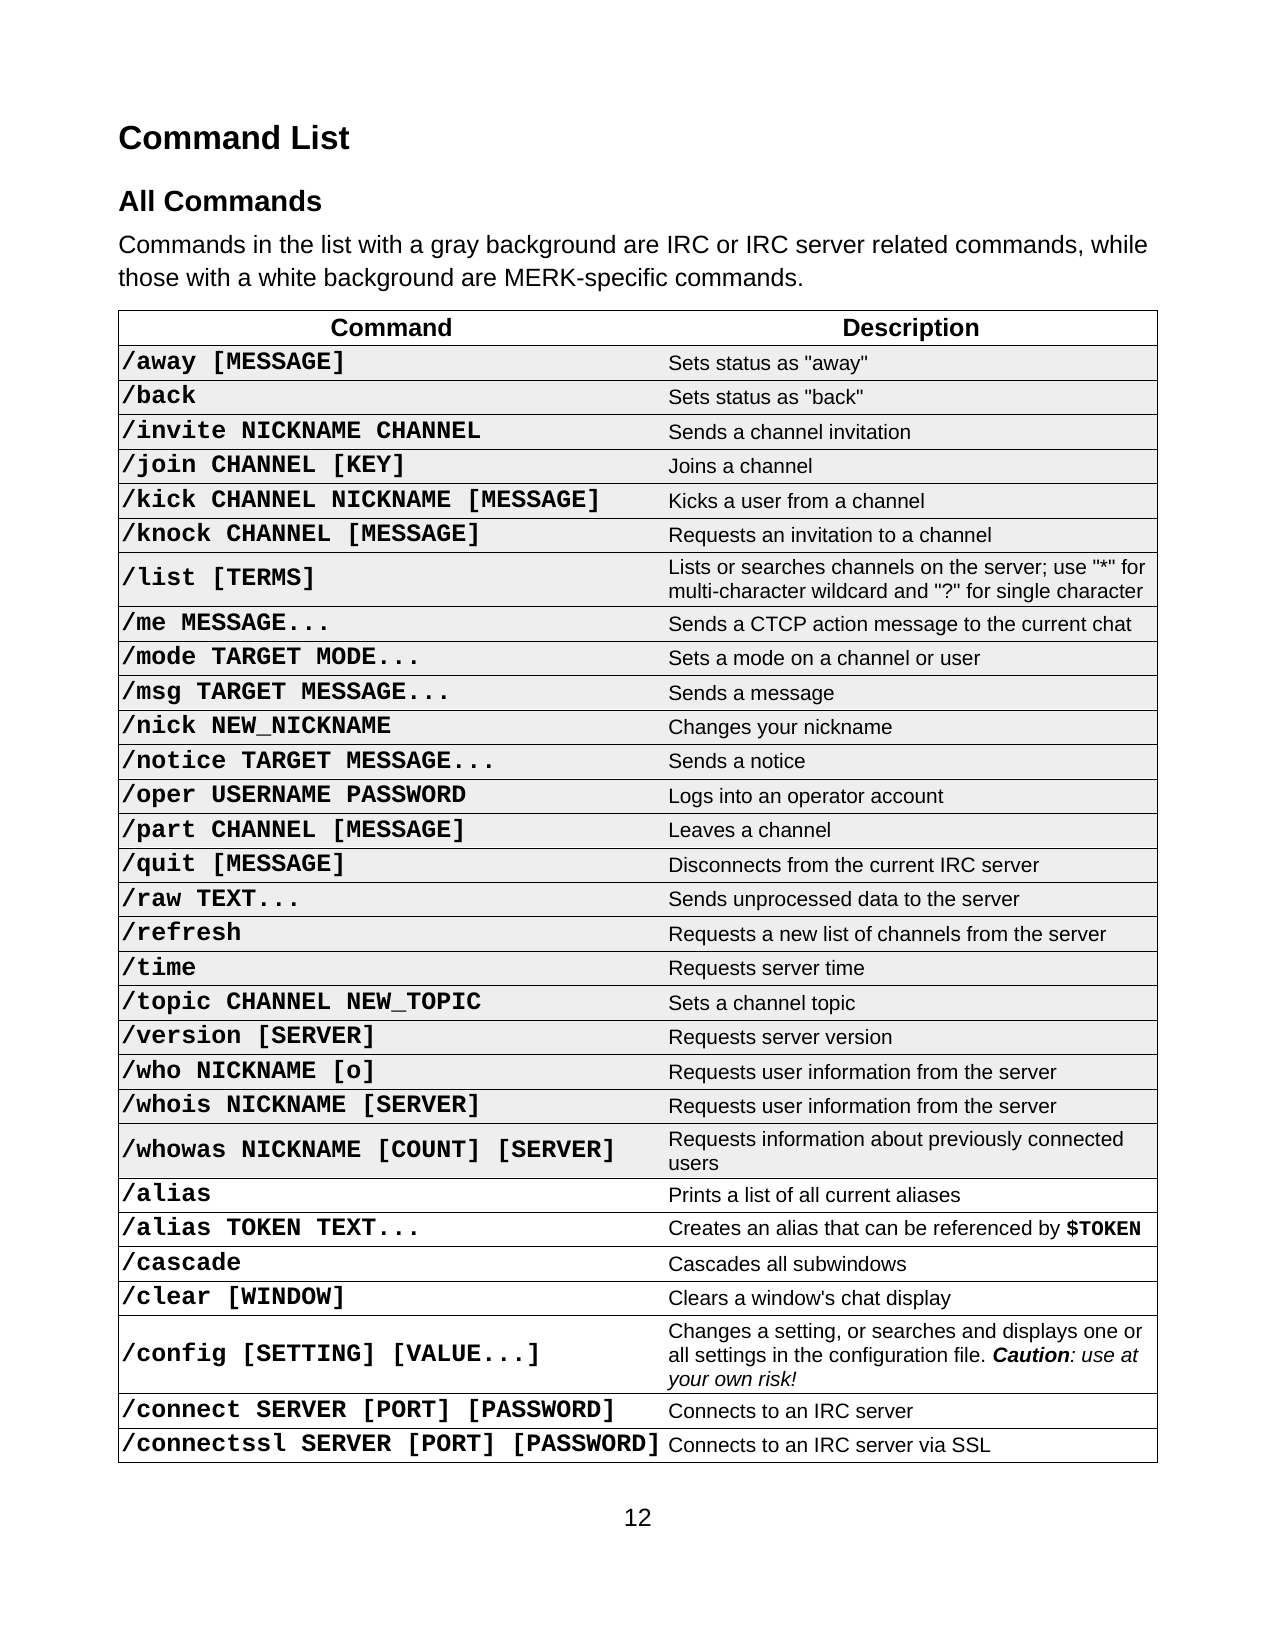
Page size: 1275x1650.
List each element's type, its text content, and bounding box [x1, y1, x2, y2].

table_cell Sets status as "back" [665, 381, 1157, 414]
table_cell /config [SETTING] [VALUE...] [119, 1316, 665, 1393]
table_cell Requests server version [665, 1021, 1157, 1054]
table_cell Sends a message [665, 676, 1157, 709]
table_cell Disconnects from the current IRC server [665, 849, 1157, 882]
table_cell /raw TEXT... [119, 883, 665, 916]
table_cell Kicks a user from a channel [665, 484, 1157, 518]
table_cell Sets a mode on a channel or user [665, 642, 1157, 675]
table_cell Sets a channel topic [665, 986, 1157, 1020]
table_cell Requests server time [665, 952, 1157, 985]
table_cell Joins a channel [665, 450, 1157, 483]
table_cell /invite NICKNAME CHANNEL [119, 415, 665, 449]
table_header Description [665, 311, 1157, 345]
table_cell Sends unprocessed data to the server [665, 883, 1157, 916]
table_cell /whois NICKNAME [SERVER] [119, 1090, 665, 1123]
table_cell /nick NEW_NICKNAME [119, 711, 665, 744]
subtitle All Commands [118, 184, 1157, 217]
table_cell Logs into an operator account [665, 780, 1157, 813]
subtitle Command List [118, 118, 1157, 157]
table_cell /cascade [119, 1247, 665, 1281]
table_cell /part CHANNEL [MESSAGE] [119, 814, 665, 847]
table_cell /connectssl SERVER [PORT] [PASSWORD] [119, 1429, 665, 1462]
table_cell Leaves a channel [665, 814, 1157, 847]
table_cell /refresh [119, 917, 665, 951]
text Commands in the list with a gray background are IRC or IRC server related commands, while those with a white background are MERK-specific commands. [118, 230, 1157, 291]
table_cell Sends a CTCP action message to the current chat [665, 607, 1157, 641]
table_cell Creates an alias that can be referenced by $TOKEN [665, 1213, 1157, 1246]
table_cell Connects to an IRC server [665, 1394, 1157, 1428]
table_cell /who NICKNAME [o] [119, 1055, 665, 1089]
table_cell Changes a setting, or searches and displays one or all settings in the configuration file. Caution: use at your own risk! [665, 1316, 1157, 1393]
table_header Command [119, 311, 665, 345]
table_cell /kick CHANNEL NICKNAME [MESSAGE] [119, 484, 665, 518]
table_cell Requests an invitation to a channel [665, 519, 1157, 552]
table_cell /me MESSAGE... [119, 607, 665, 641]
table_cell /mode TARGET MODE... [119, 642, 665, 675]
table_cell Connects to an IRC server via SSL [665, 1429, 1157, 1462]
table_cell Requests user information from the server [665, 1055, 1157, 1089]
table_cell /quit [MESSAGE] [119, 849, 665, 882]
table_cell /msg TARGET MESSAGE... [119, 676, 665, 709]
table_cell /version [SERVER] [119, 1021, 665, 1054]
table_cell /alias [119, 1179, 665, 1212]
table_cell /whowas NICKNAME [COUNT] [SERVER] [119, 1124, 665, 1177]
table_cell Lists or searches channels on the server; use "*" for multi-character wildcard and "?" for single character [665, 553, 1157, 606]
table_cell Cascades all subwindows [665, 1247, 1157, 1281]
table_cell /list [TERMS] [119, 553, 665, 606]
table_cell /alias TOKEN TEXT... [119, 1213, 665, 1246]
table_cell Requests information about previously connected users [665, 1124, 1157, 1177]
table_cell Changes your nickname [665, 711, 1157, 744]
table_cell /knock CHANNEL [MESSAGE] [119, 519, 665, 552]
table_cell Requests a new list of channels from the server [665, 917, 1157, 951]
table_cell Prints a list of all current aliases [665, 1179, 1157, 1212]
table_cell Sets status as "away" [665, 346, 1157, 380]
table_cell /time [119, 952, 665, 985]
table_cell /clear [WINDOW] [119, 1282, 665, 1315]
table_cell /oper USERNAME PASSWORD [119, 780, 665, 813]
table_cell Requests user information from the server [665, 1090, 1157, 1123]
table_cell /away [MESSAGE] [119, 346, 665, 380]
table_cell Clears a window's chat display [665, 1282, 1157, 1315]
table_cell Sends a notice [665, 745, 1157, 778]
table_cell Sends a channel invitation [665, 415, 1157, 449]
table_cell /connect SERVER [PORT] [PASSWORD] [119, 1394, 665, 1428]
table_cell /join CHANNEL [KEY] [119, 450, 665, 483]
table_cell /topic CHANNEL NEW_TOPIC [119, 986, 665, 1020]
table_cell /notice TARGET MESSAGE... [119, 745, 665, 778]
table_cell /back [119, 381, 665, 414]
